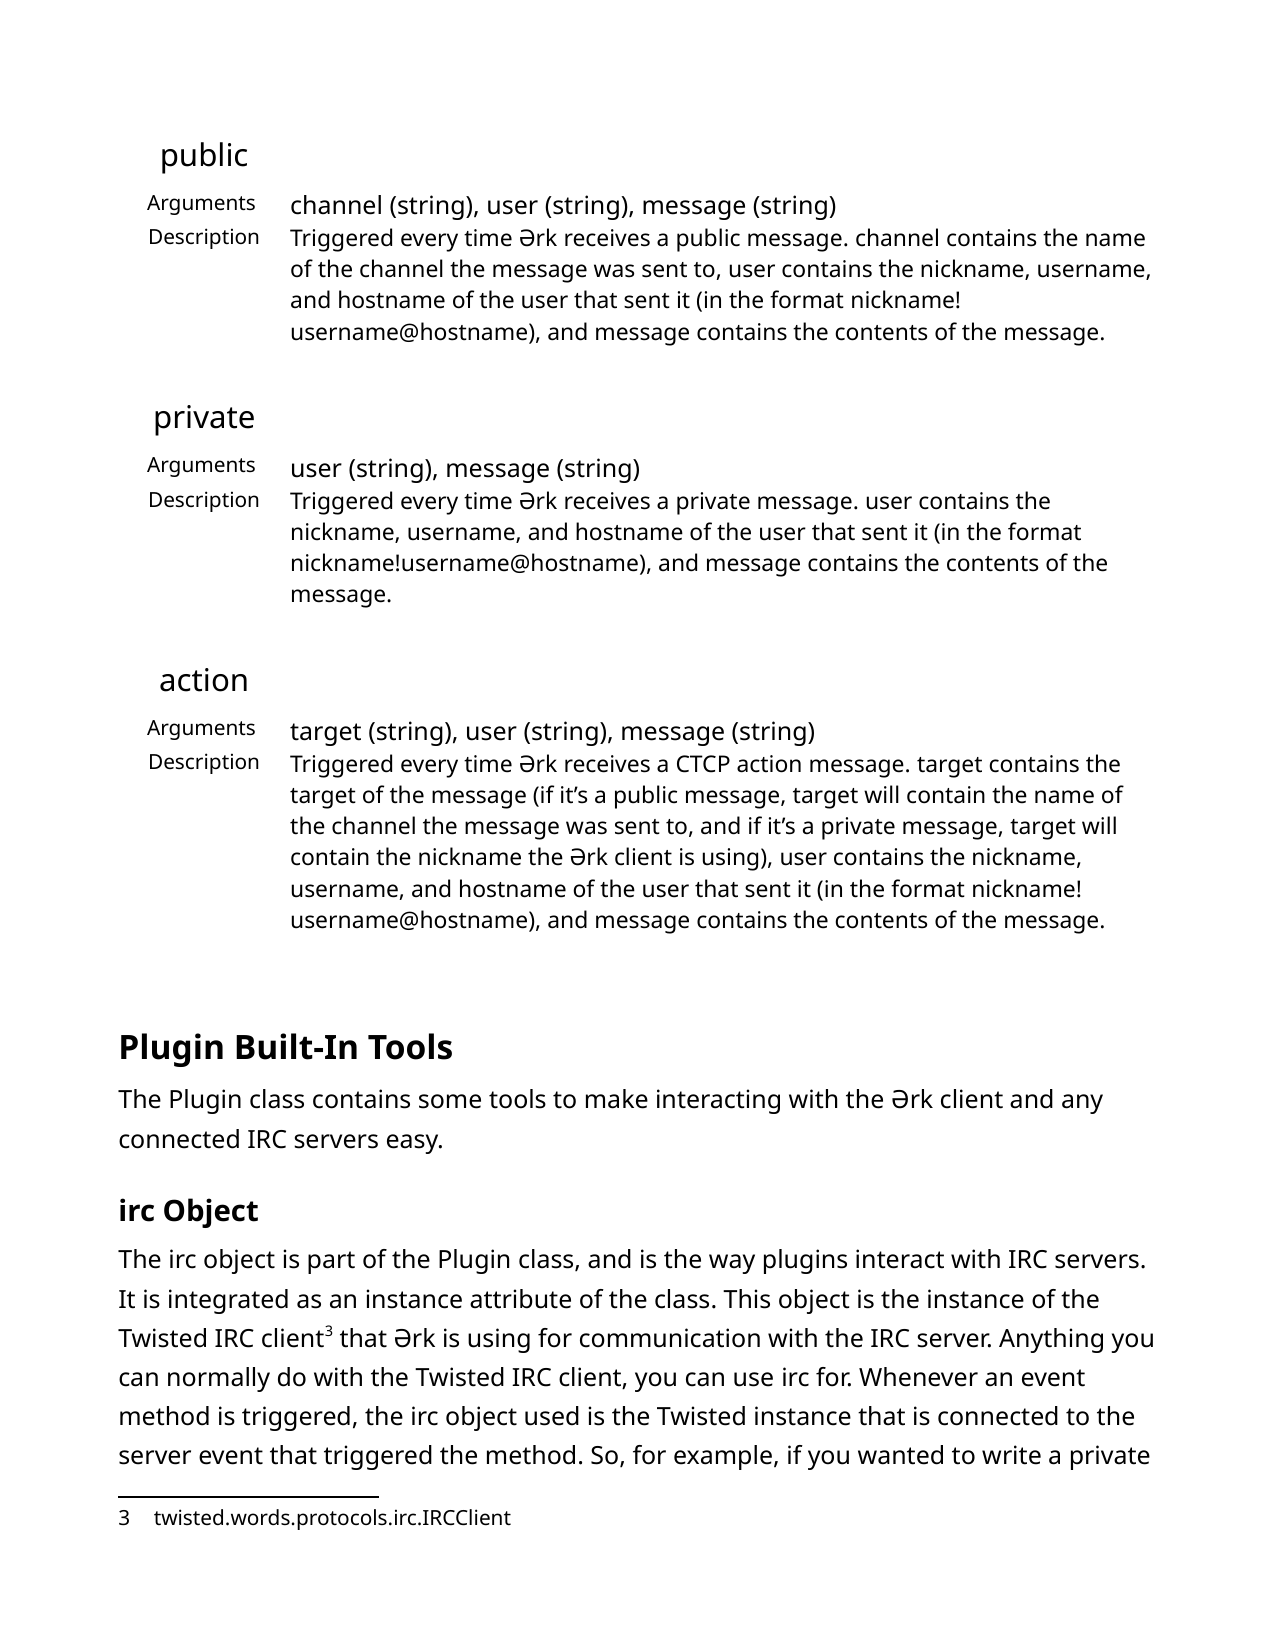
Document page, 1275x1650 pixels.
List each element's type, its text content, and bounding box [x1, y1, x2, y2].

table_cell Triggered every time Ərk receives a CTCP action message. target contains the target of the message (if it’s a public message, target will contain the name of the channel the message was sent to, and if it’s a private message, target will contain the nickname the Ərk client is using), user contains the nickname, username, and hostname of the user that sent it (in the format nickname!username@hostname), and message contains the contents of the message. [290, 748, 1157, 935]
table_header public [118, 118, 290, 188]
table_header [290, 381, 1157, 451]
table_cell Arguments [118, 714, 290, 747]
table_cell channel (string), user (string), message (string) [290, 188, 1157, 222]
text The Plugin class contains some tools to make interacting with the Ərk client and any connected IRC servers easy. [118, 1082, 1157, 1155]
table_cell user (string), message (string) [290, 451, 1157, 485]
text twisted.words.protocols.irc.IRCClient [118, 1503, 1157, 1532]
table_cell Description [118, 222, 290, 347]
subtitle Plugin Built-In Tools [118, 1024, 1157, 1070]
subtitle irc Object [118, 1190, 1157, 1230]
table_cell Triggered every time Ərk receives a public message. channel contains the name of the channel the message was sent to, user contains the nickname, username, and hostname of the user that sent it (in the format nickname!username@hostname), and message contains the contents of the message. [290, 222, 1157, 347]
table_header [290, 118, 1157, 188]
table_cell target (string), user (string), message (string) [290, 714, 1157, 747]
table_cell Arguments [118, 188, 290, 222]
table_header action [118, 644, 290, 713]
text The irc object is part of the Plugin class, and is the way plugins interact with IRC servers. It is integrated as an instance attribute of the class. This object is the instance of the Twisted IRC client that Ərk is using for communication with the IRC server. Anything you can normally do with the Twisted IRC client, you can use irc for. Whenever an event method is triggered, the irc object used is the Twisted instance that is connected to the server event that triggered the method. So, for example, if you wanted to write a private [118, 1242, 1157, 1472]
table_cell Arguments [118, 451, 290, 485]
table_cell Description [118, 485, 290, 610]
table_cell Triggered every time Ərk receives a private message. user contains the nickname, username, and hostname of the user that sent it (in the format nickname!username@hostname), and message contains the contents of the message. [290, 485, 1157, 610]
table_header private [118, 381, 290, 451]
table_cell Description [118, 748, 290, 935]
table_header [290, 644, 1157, 713]
